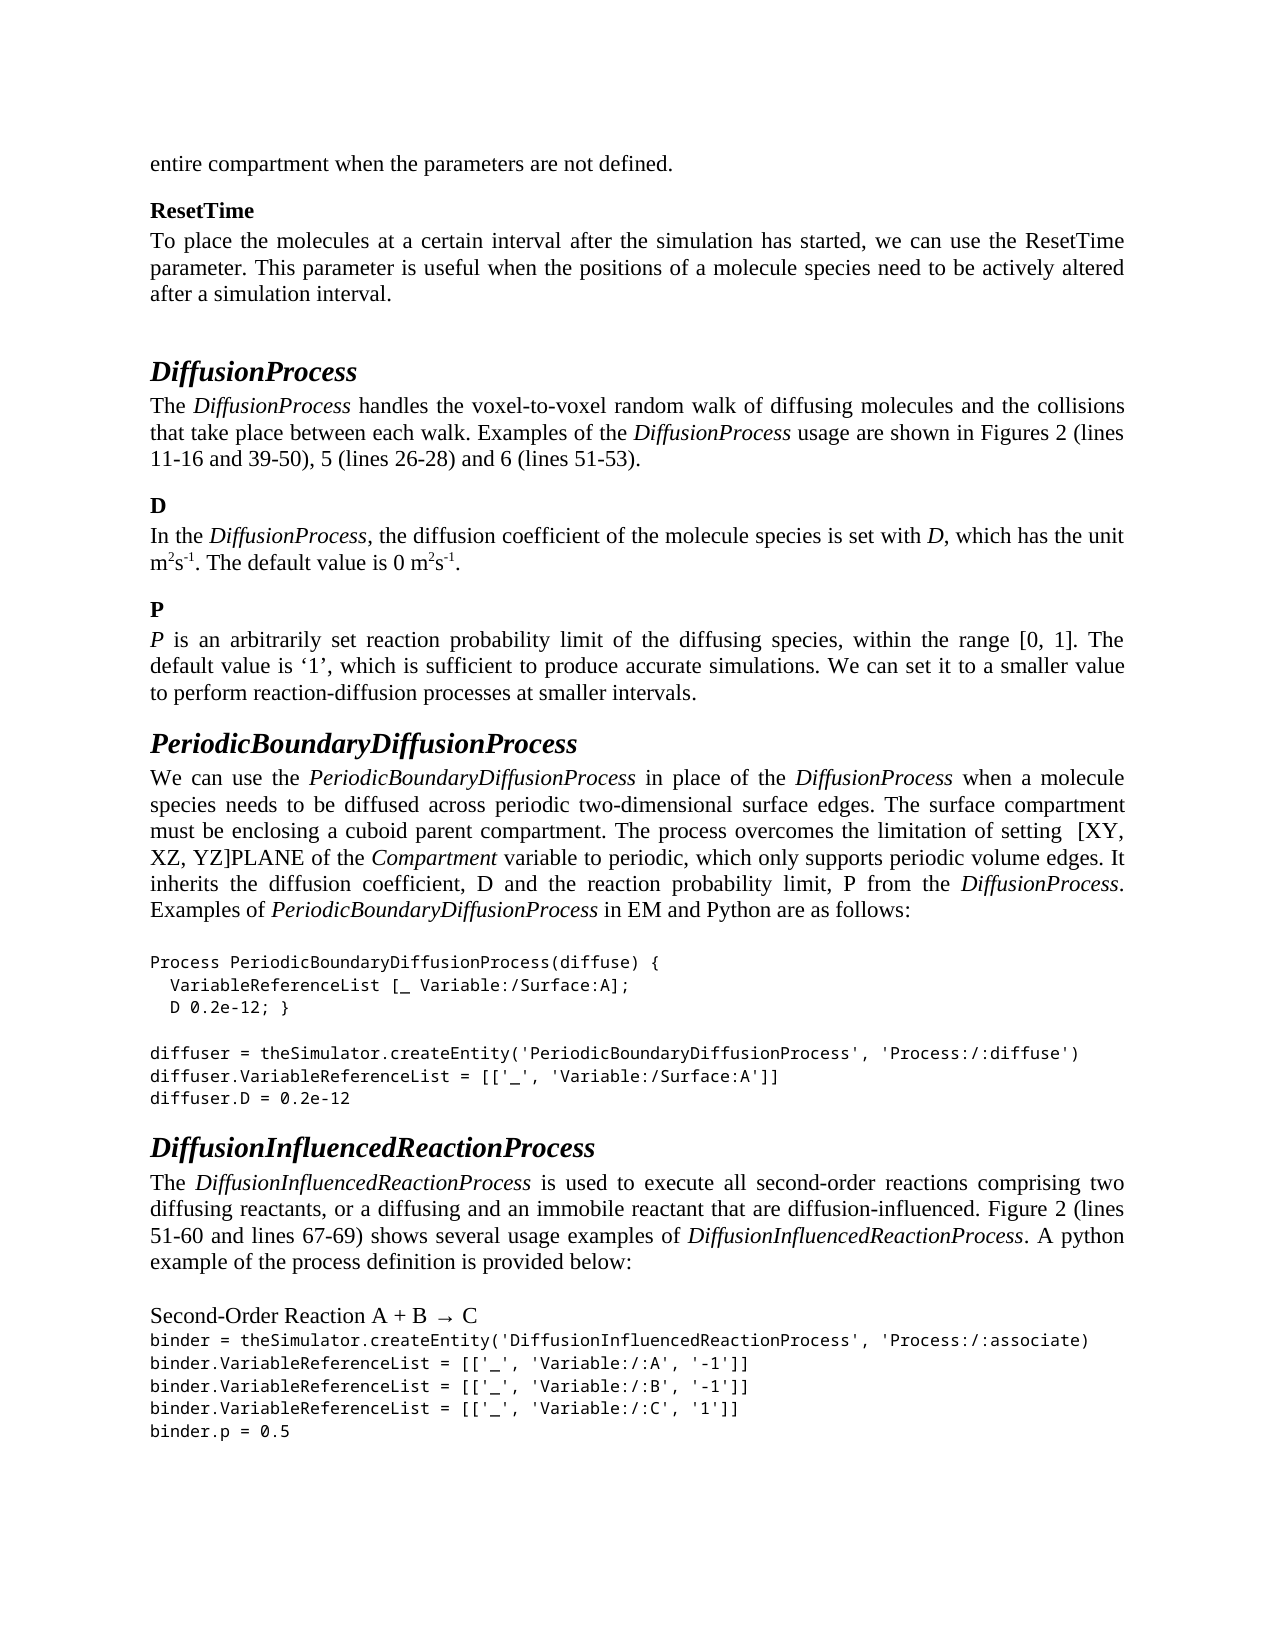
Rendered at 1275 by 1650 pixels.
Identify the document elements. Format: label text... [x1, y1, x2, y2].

text binder.VariableReferenceList = [['_', 'Variable:/:C', '1']] [150, 1397, 1125, 1419]
text binder.VariableReferenceList = [['_', 'Variable:/:A', '-1']] [150, 1351, 1125, 1374]
subtitle DiffusionProcess [150, 354, 1125, 387]
text binder.VariableReferenceList = [['_', 'Variable:/:B', '-1']] [150, 1374, 1125, 1397]
text binder.p = 0.5 [150, 1419, 1125, 1442]
text We can use the PeriodicBoundaryDiffusionProcess in place of the DiffusionProcess when a molecule species needs to be diffused across periodic two-dimensional surface edges. The surface compartment must be enclosing a cuboid parent compartment. The process overcomes the limitation of setting [XY, XZ, YZ]PLANE of the Compartment variable to periodic, which only supports periodic volume edges. It inherits the diffusion coefficient, D and the reaction probability limit, P from the DiffusionProcess. Examples of PeriodicBoundaryDiffusionProcess in EM and Python are as follows: [150, 764, 1125, 923]
subtitle D [150, 492, 1125, 518]
text Second-Order Reaction A + B → C [150, 1302, 1125, 1329]
text The DiffusionInfluencedReactionProcess is used to execute all second-order reactions comprising two diffusing reactants, or a diffusing and an immobile reactant that are diffusion-influenced. Figure 2 (lines 51-60 and lines 67-69) shows several usage examples of DiffusionInfluencedReactionProcess. A python example of the process definition is provided below: [150, 1169, 1125, 1274]
text entire compartment when the parameters are not defined. [150, 150, 1125, 176]
text D 0.2e-12; } [150, 996, 1125, 1019]
text P is an arbitrarily set reaction probability limit of the diffusing species, within the range [0, 1]. The default value is ‘1’, which is sufficient to produce accurate simulations. We can set it to a smaller value to perform reaction-diffusion processes at smaller intervals. [150, 626, 1125, 705]
text diffuser.D = 0.2e-12 [150, 1087, 1125, 1109]
text The DiffusionProcess handles the voxel-to-voxel random walk of diffusing molecules and the collisions that take place between each walk. Examples of the DiffusionProcess usage are shown in Figures 2 (lines 11-16 and 39-50), 5 (lines 26-28) and 6 (lines 51-53). [150, 392, 1125, 471]
text To place the molecules at a certain interval after the simulation has started, we can use the ResetTime parameter. This parameter is useful when the positions of a molecule species need to be actively altered after a simulation interval. [150, 227, 1125, 306]
text binder = theSimulator.createEntity('DiffusionInfluencedReactionProcess', 'Process:/:associate) [150, 1329, 1125, 1351]
text In the DiffusionProcess, the diffusion coefficient of the molecule species is set with D, which has the unit m2s-1. The default value is 0 m2s-1. [150, 522, 1125, 575]
subtitle PeriodicBoundaryDiffusionProcess [150, 726, 1125, 759]
text Process PeriodicBoundaryDiffusionProcess(diffuse) { [150, 951, 1125, 973]
subtitle ResetTime [150, 197, 1125, 223]
text VariableReferenceList [_ Variable:/Surface:A]; [150, 973, 1125, 996]
subtitle DiffusionInfluencedReactionProcess [150, 1130, 1125, 1164]
text diffuser = theSimulator.createEntity('PeriodicBoundaryDiffusionProcess', 'Process:/:diffuse') [150, 1041, 1125, 1064]
subtitle P [150, 596, 1125, 622]
text diffuser.VariableReferenceList = [['_', 'Variable:/Surface:A']] [150, 1064, 1125, 1087]
